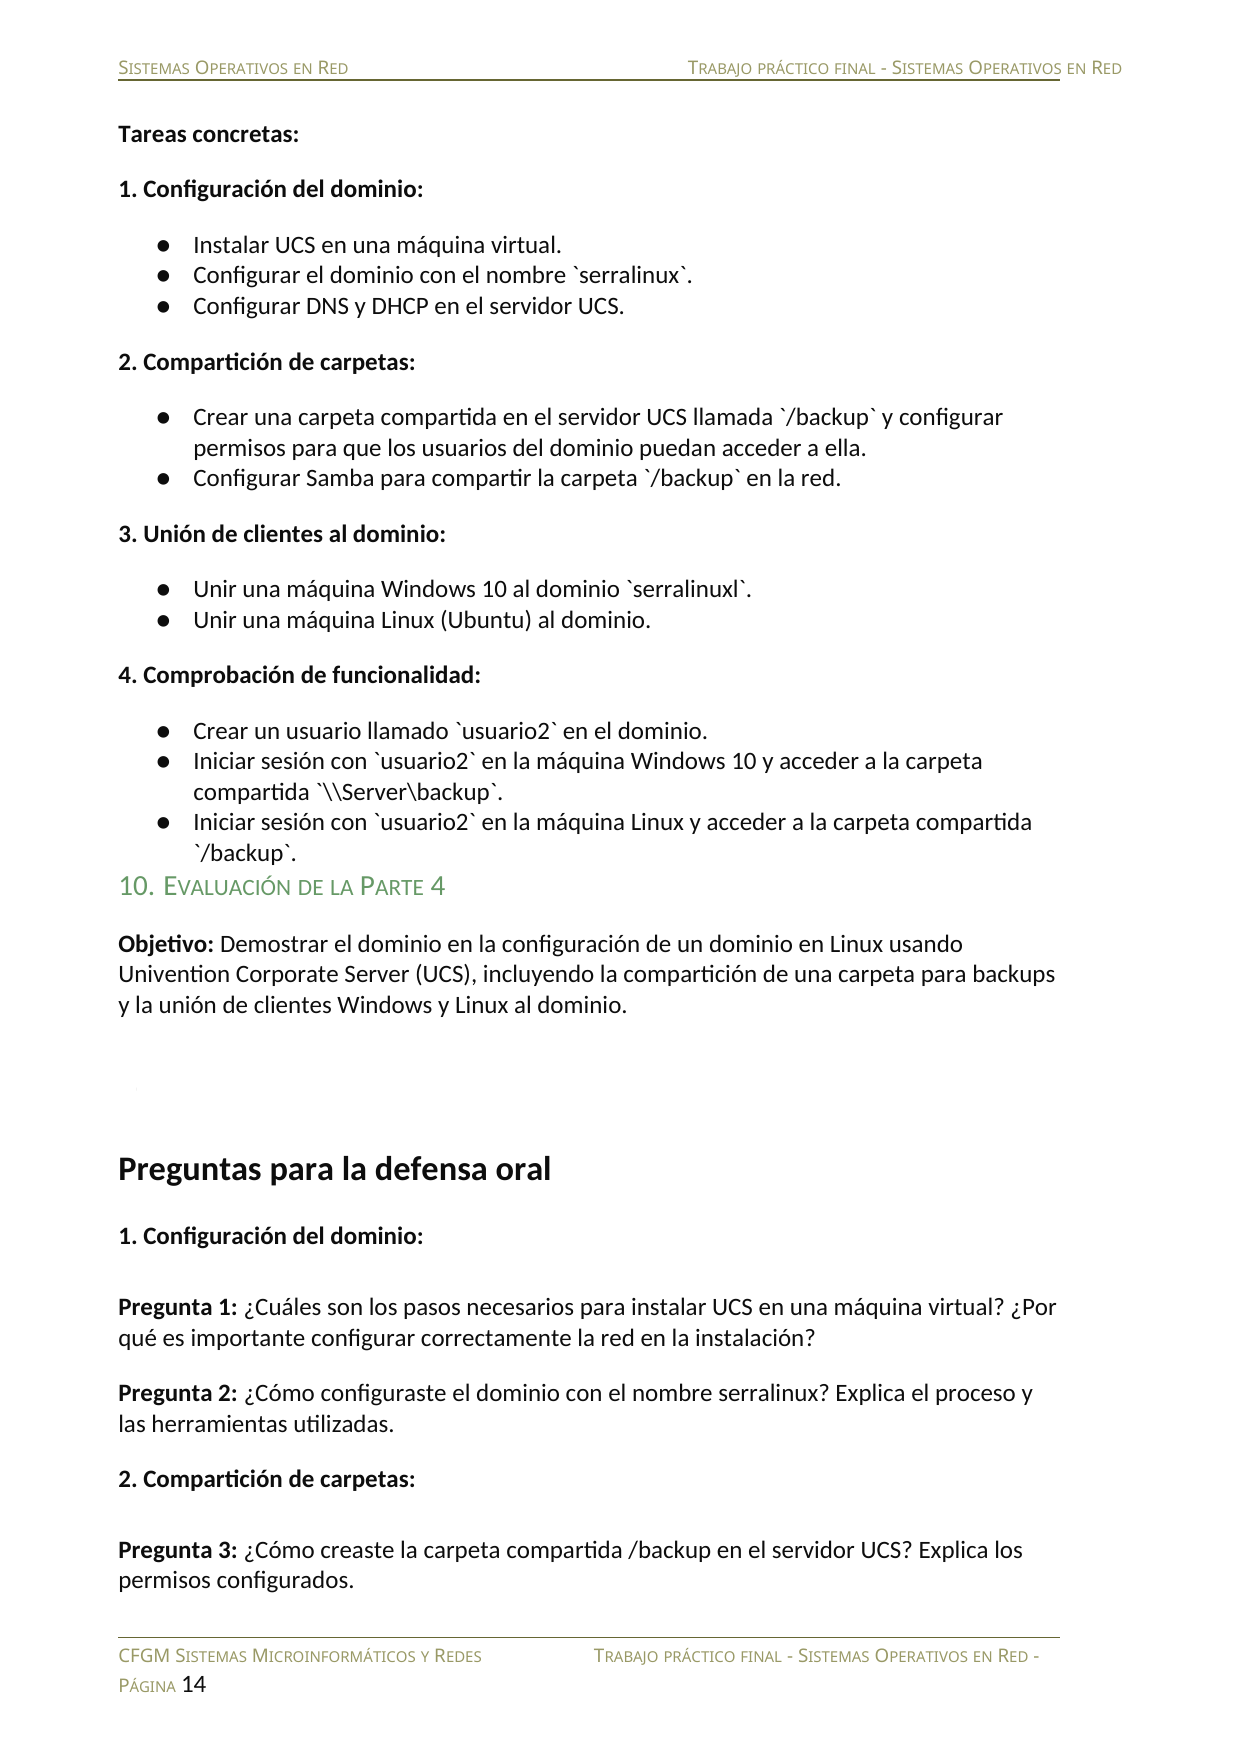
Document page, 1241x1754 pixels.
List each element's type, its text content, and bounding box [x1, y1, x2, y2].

text 3. Unión de clientes al dominio: [118, 518, 1060, 548]
list Configurar Samba para compartir la carpeta `/backup` en la red. [156, 462, 1060, 493]
list Unir una máquina Windows 10 al dominio `serralinuxl`. [156, 573, 1060, 604]
text 4. Comprobación de funcionalidad: [118, 659, 1060, 690]
subtitle Evaluación de la Parte 4 [118, 867, 1122, 903]
text 2. Compartición de carpetas: [118, 346, 1060, 376]
subtitle 1. Configuración del dominio: [118, 1221, 1060, 1251]
list Configurar el dominio con el nombre `serralinux`. [156, 259, 1060, 290]
text Pregunta 2: ¿Cómo configuraste el dominio con el nombre serralinux? Explica el proceso y las herramientas utilizadas. [118, 1377, 1060, 1438]
list Crear una carpeta compartida en el servidor UCS llamada `/backup` y configurar permisos para que los usuarios del dominio puedan acceder a ella. [156, 401, 1060, 462]
text Tareas concretas: [118, 118, 1060, 148]
list Unir una máquina Linux (Ubuntu) al dominio. [156, 604, 1060, 634]
list Crear un usuario llamado `usuario2` en el dominio. [156, 715, 1060, 745]
list Instalar UCS en una máquina virtual. [156, 229, 1060, 259]
subtitle Preguntas para la defensa oral [118, 1147, 1060, 1189]
list Iniciar sesión con `usuario2` en la máquina Linux y acceder a la carpeta compartida `/backup`. [156, 806, 1060, 867]
subtitle 2. Compartición de carpetas: [118, 1463, 1060, 1494]
text Objetivo: Demostrar el dominio en la configuración de un dominio en Linux usando Univention Corporate Server (UCS), incluyendo la compartición de una carpeta para backups y la unión de clientes Windows y Linux al dominio. [118, 928, 1060, 1019]
text Pregunta 1: ¿Cuáles son los pasos necesarios para instalar UCS en una máquina virtual? ¿Por qué es importante configurar correctamente la red en la instalación? [118, 1291, 1060, 1352]
text Pregunta 3: ¿Cómo creaste la carpeta compartida /backup en el servidor UCS? Explica los permisos configurados. [118, 1534, 1060, 1595]
text 1. Configuración del dominio: [118, 173, 1060, 204]
list Configurar DNS y DHCP en el servidor UCS. [156, 290, 1060, 321]
list Iniciar sesión con `usuario2` en la máquina Windows 10 y acceder a la carpeta compartida `\\Server\backup`. [156, 745, 1060, 806]
